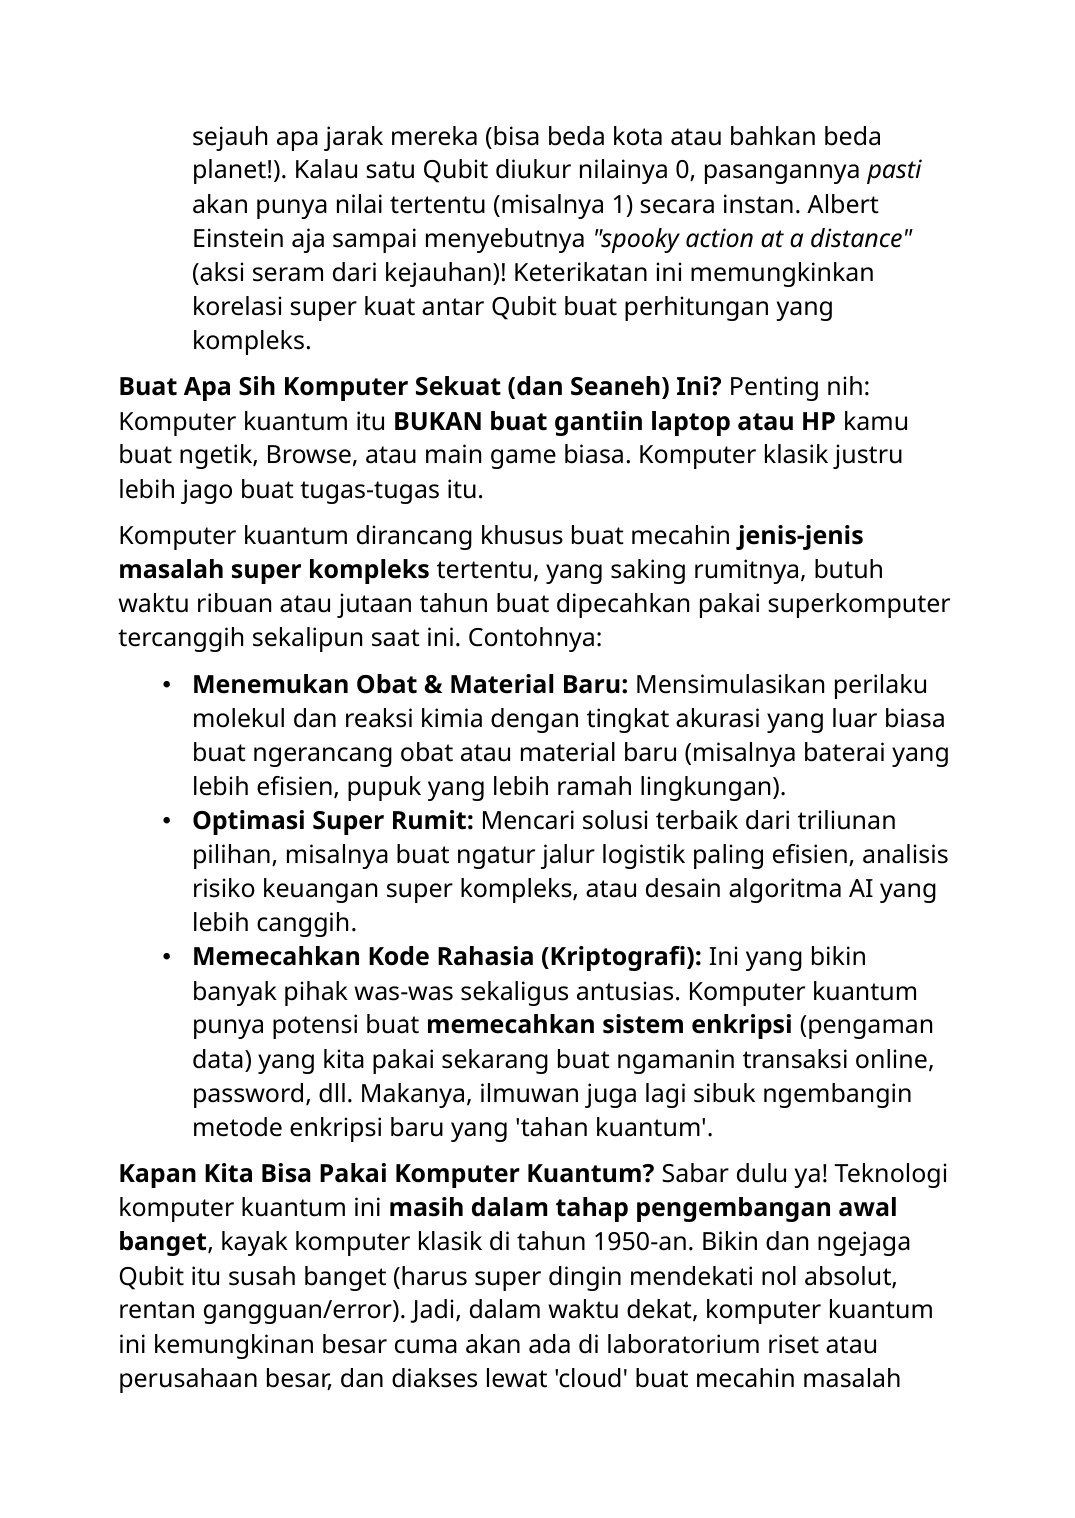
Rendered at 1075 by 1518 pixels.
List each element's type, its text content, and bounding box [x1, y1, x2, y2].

text Kapan Kita Bisa Pakai Komputer Kuantum? Sabar dulu ya! Teknologi komputer kuantum ini masih dalam tahap pengembangan awal banget, kayak komputer klasik di tahun 1950-an. Bikin dan ngejaga Qubit itu susah banget (harus super dingin mendekati nol absolut, rentan gangguan/error). Jadi, dalam waktu dekat, komputer kuantum ini kemungkinan besar cuma akan ada di laboratorium riset atau perusahaan besar, dan diakses lewat 'cloud' buat mecahin masalah [118, 1156, 957, 1394]
list sejauh apa jarak mereka (bisa beda kota atau bahkan beda planet!). Kalau satu Qubit diukur nilainya 0, pasangannya pasti akan punya nilai tertentu (misalnya 1) secara instan. Albert Einstein aja sampai menyebutnya "spooky action at a distance" (aksi seram dari kejauhan)! Keterikatan ini memungkinkan korelasi super kuat antar Qubit buat perhitungan yang kompleks. [162, 118, 957, 357]
list Memecahkan Kode Rahasia (Kriptografi): Ini yang bikin banyak pihak was-was sekaligus antusias. Komputer kuantum punya potensi buat memecahkan sistem enkripsi (pengaman data) yang kita pakai sekarang buat ngamanin transaksi online, password, dll. Makanya, ilmuwan juga lagi sibuk ngembangin metode enkripsi baru yang 'tahan kuantum'. [162, 939, 957, 1143]
list Optimasi Super Rumit: Mencari solusi terbaik dari triliunan pilihan, misalnya buat ngatur jalur logistik paling efisien, analisis risiko keuangan super kompleks, atau desain algoritma AI yang lebih canggih. [162, 803, 957, 939]
text Buat Apa Sih Komputer Sekuat (dan Seaneh) Ini? Penting nih: Komputer kuantum itu BUKAN buat gantiin laptop atau HP kamu buat ngetik, Browse, atau main game biasa. Komputer klasik justru lebih jago buat tugas-tugas itu. [118, 369, 957, 505]
list Menemukan Obat & Material Baru: Mensimulasikan perilaku molekul dan reaksi kimia dengan tingkat akurasi yang luar biasa buat ngerancang obat atau material baru (misalnya baterai yang lebih efisien, pupuk yang lebih ramah lingkungan). [162, 667, 957, 803]
text Komputer kuantum dirancang khusus buat mecahin jenis-jenis masalah super kompleks tertentu, yang saking rumitnya, butuh waktu ribuan atau jutaan tahun buat dipecahkan pakai superkomputer tercanggih sekalipun saat ini. Contohnya: [118, 518, 957, 654]
